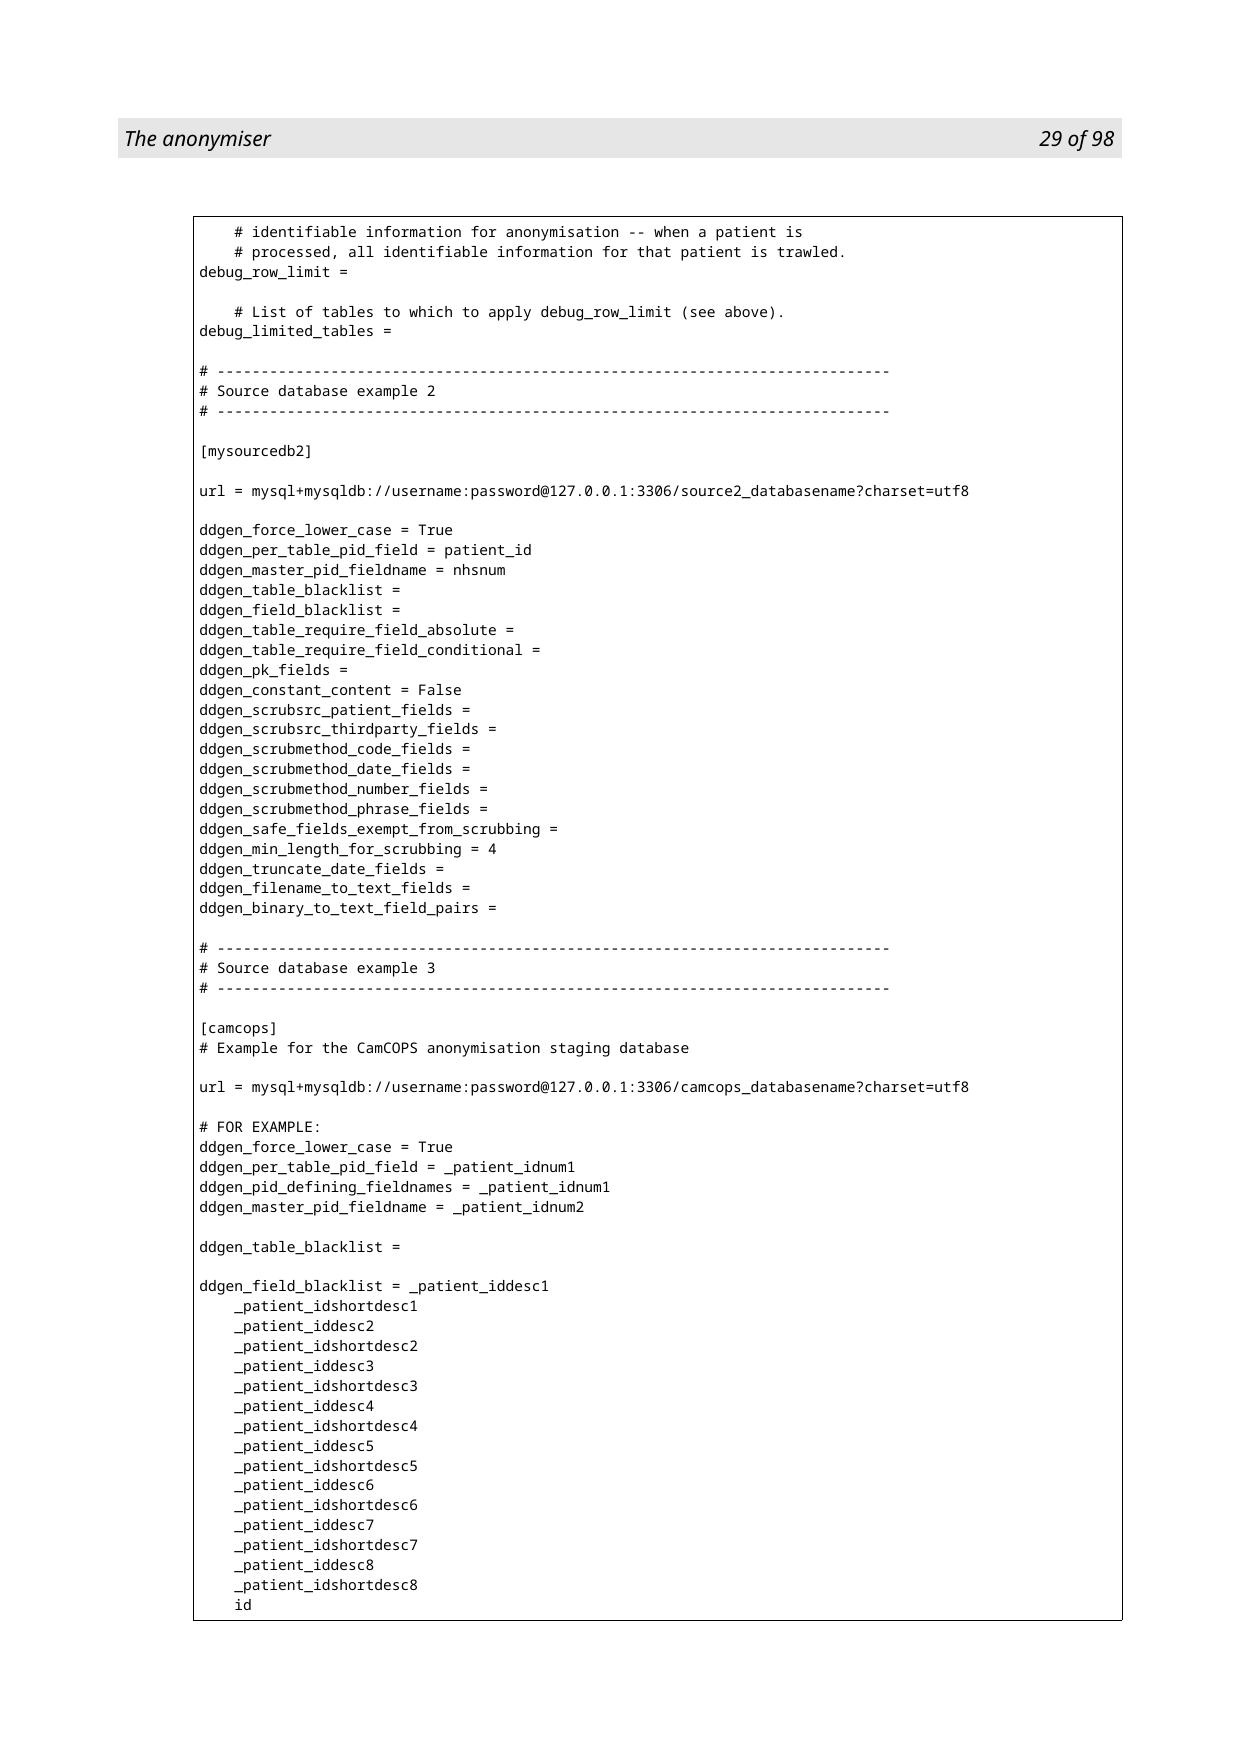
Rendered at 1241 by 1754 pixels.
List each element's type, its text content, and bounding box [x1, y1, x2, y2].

table_header # identifiable information for anonymisation -- when a patient is # processed, all identifiable information for that patient is trawled. debug_row_limit = # List of tables to which to apply debug_row_limit (see above). debug_limited_tables = # ----------------------------------------------------------------------------- # Source database example 2 # ----------------------------------------------------------------------------- [mysourcedb2] url = mysql+mysqldb://username:password@127.0.0.1:3306/source2_databasename?charset=utf8 ddgen_force_lower_case = True ddgen_per_table_pid_field = patient_id ddgen_master_pid_fieldname = nhsnum ddgen_table_blacklist = ddgen_field_blacklist = ddgen_table_require_field_absolute = ddgen_table_require_field_conditional = ddgen_pk_fields = ddgen_constant_content = False ddgen_scrubsrc_patient_fields = ddgen_scrubsrc_thirdparty_fields = ddgen_scrubmethod_code_fields = ddgen_scrubmethod_date_fields = ddgen_scrubmethod_number_fields = ddgen_scrubmethod_phrase_fields = ddgen_safe_fields_exempt_from_scrubbing = ddgen_min_length_for_scrubbing = 4 ddgen_truncate_date_fields = ddgen_filename_to_text_fields = ddgen_binary_to_text_field_pairs = # ----------------------------------------------------------------------------- # Source database example 3 # ----------------------------------------------------------------------------- [camcops] # Example for the CamCOPS anonymisation staging database url = mysql+mysqldb://username:password@127.0.0.1:3306/camcops_databasename?charset=utf8 # FOR EXAMPLE: ddgen_force_lower_case = True ddgen_per_table_pid_field = _patient_idnum1 ddgen_pid_defining_fieldnames = _patient_idnum1 ddgen_master_pid_fieldname = _patient_idnum2 ddgen_table_blacklist = ddgen_field_blacklist = _patient_iddesc1 _patient_idshortdesc1 _patient_iddesc2 _patient_idshortdesc2 _patient_iddesc3 _patient_idshortdesc3 _patient_iddesc4 _patient_idshortdesc4 _patient_iddesc5 _patient_idshortdesc5 _patient_iddesc6 _patient_idshortdesc6 _patient_iddesc7 _patient_idshortdesc7 _patient_iddesc8 _patient_idshortdesc8 id [194, 217, 1122, 1620]
